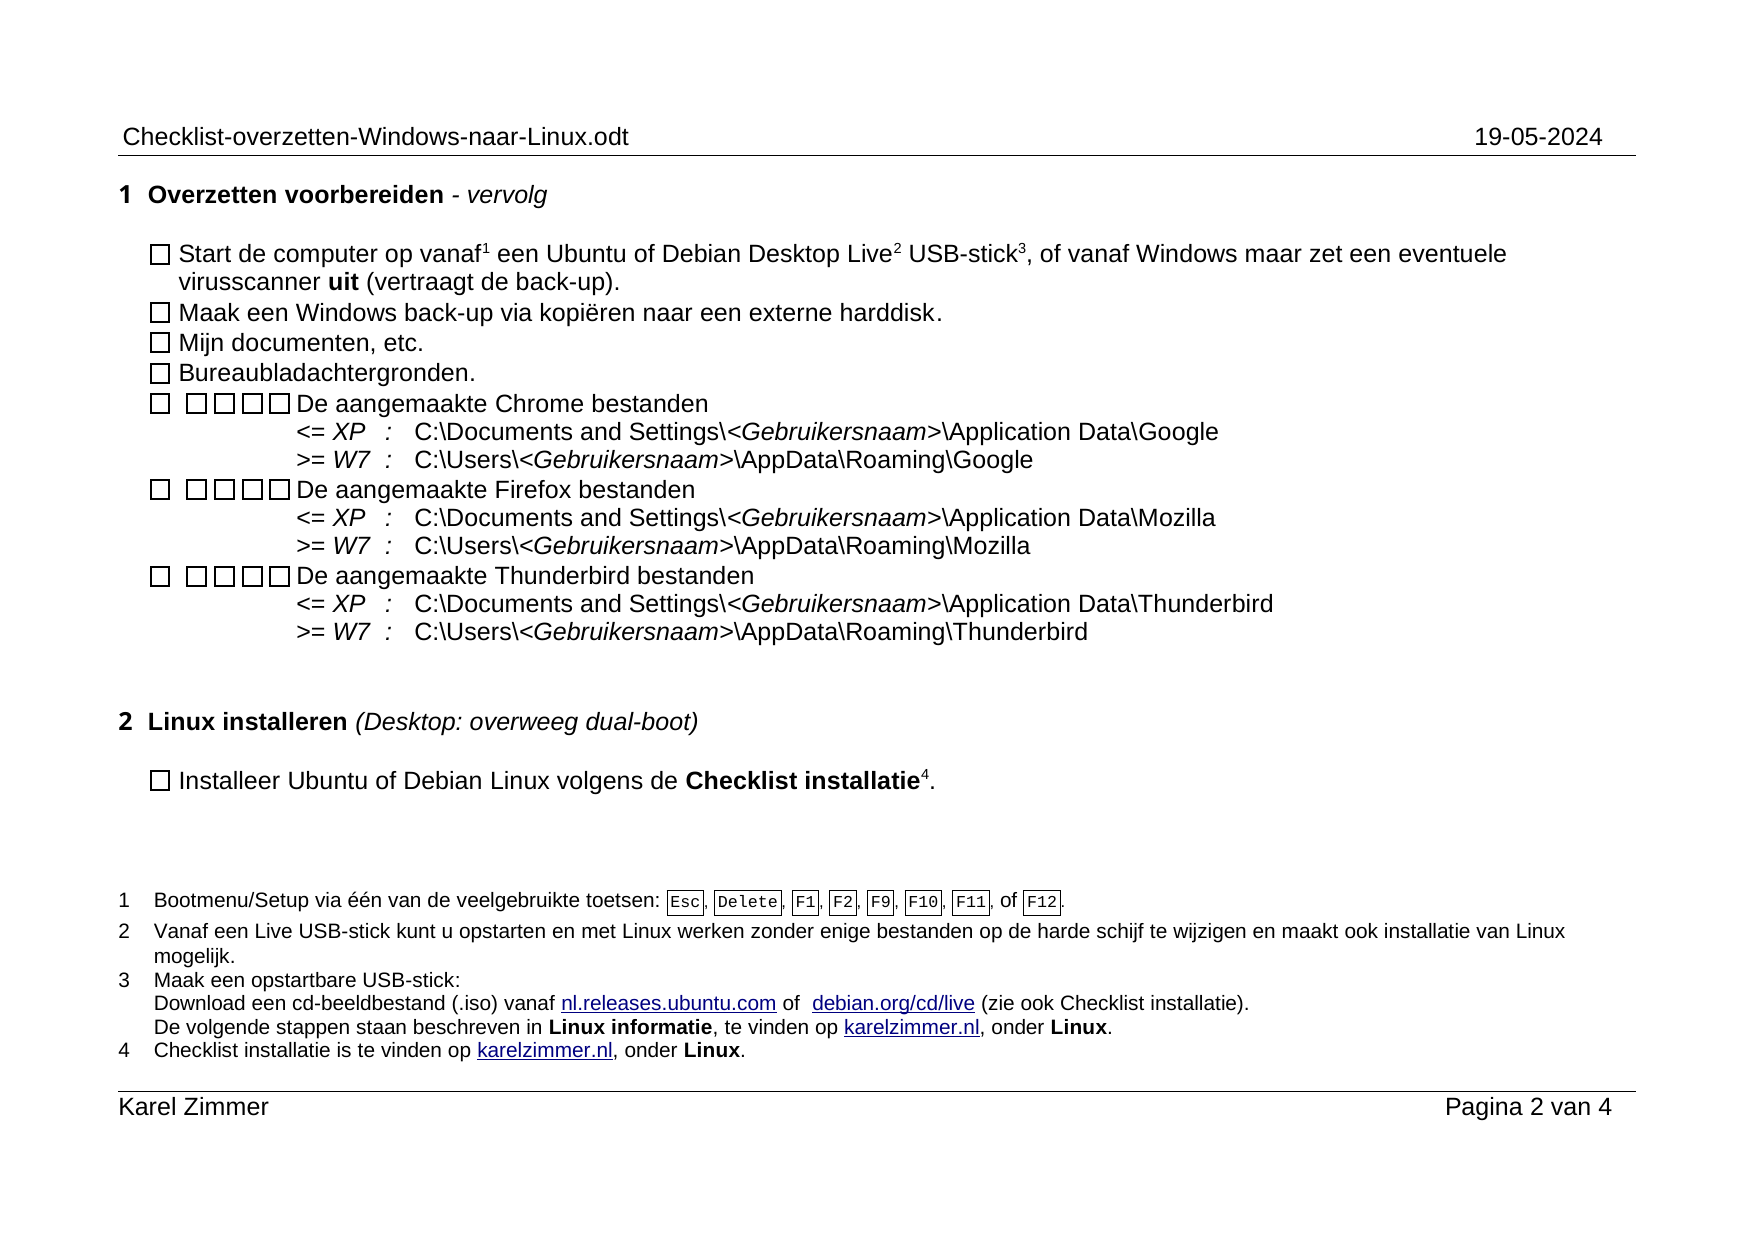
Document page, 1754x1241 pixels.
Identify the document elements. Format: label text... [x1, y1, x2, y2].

table_cell [141, 358, 177, 388]
table_header Installeer Ubuntu of Debian Linux volgens de Checklist installatie. [177, 765, 1617, 796]
table_cell [141, 388, 177, 475]
table_cell [141, 298, 177, 328]
list Overzetten voorbereiden - vervolg [118, 177, 1636, 211]
table_cell De aangemaakte Chrome bestanden <= XP : C:\Documents and Settings\<Gebruikersnaam>\Application Data\Google >= W7 : C:\Users\<Gebruikersnaam>\AppData\Roaming\Google [177, 388, 1617, 475]
table_header Start de computer op vanaf een Ubuntu of Debian Desktop Live USB-stick, of vanaf Windows maar zet een eventuele virusscanner uit (vertraagt de back-up). [177, 239, 1617, 297]
table_cell [141, 475, 177, 561]
table_header [141, 239, 177, 297]
table_cell De aangemaakte Thunderbird bestanden <= XP : C:\Documents and Settings\<Gebruikersnaam>\Application Data\Thunderbird >= W7 : C:\Users\<Gebruikersnaam>\AppData\Roaming\Thunderbird [177, 561, 1617, 647]
list Linux installeren (Desktop: overweeg dual-boot) [118, 703, 1636, 737]
table_cell Mijn documenten, etc. [177, 328, 1617, 358]
table_cell Maak een Windows back-up via kopiëren naar een externe harddisk. [177, 298, 1617, 328]
table_header [141, 765, 177, 796]
table_cell [141, 561, 177, 647]
table_cell Bureaubladachtergronden. [177, 358, 1617, 388]
table_cell [141, 328, 177, 358]
table_cell De aangemaakte Firefox bestanden <= XP : C:\Documents and Settings\<Gebruikersnaam>\Application Data\Mozilla >= W7 : C:\Users\<Gebruikersnaam>\AppData\Roaming\Mozilla [177, 475, 1617, 561]
